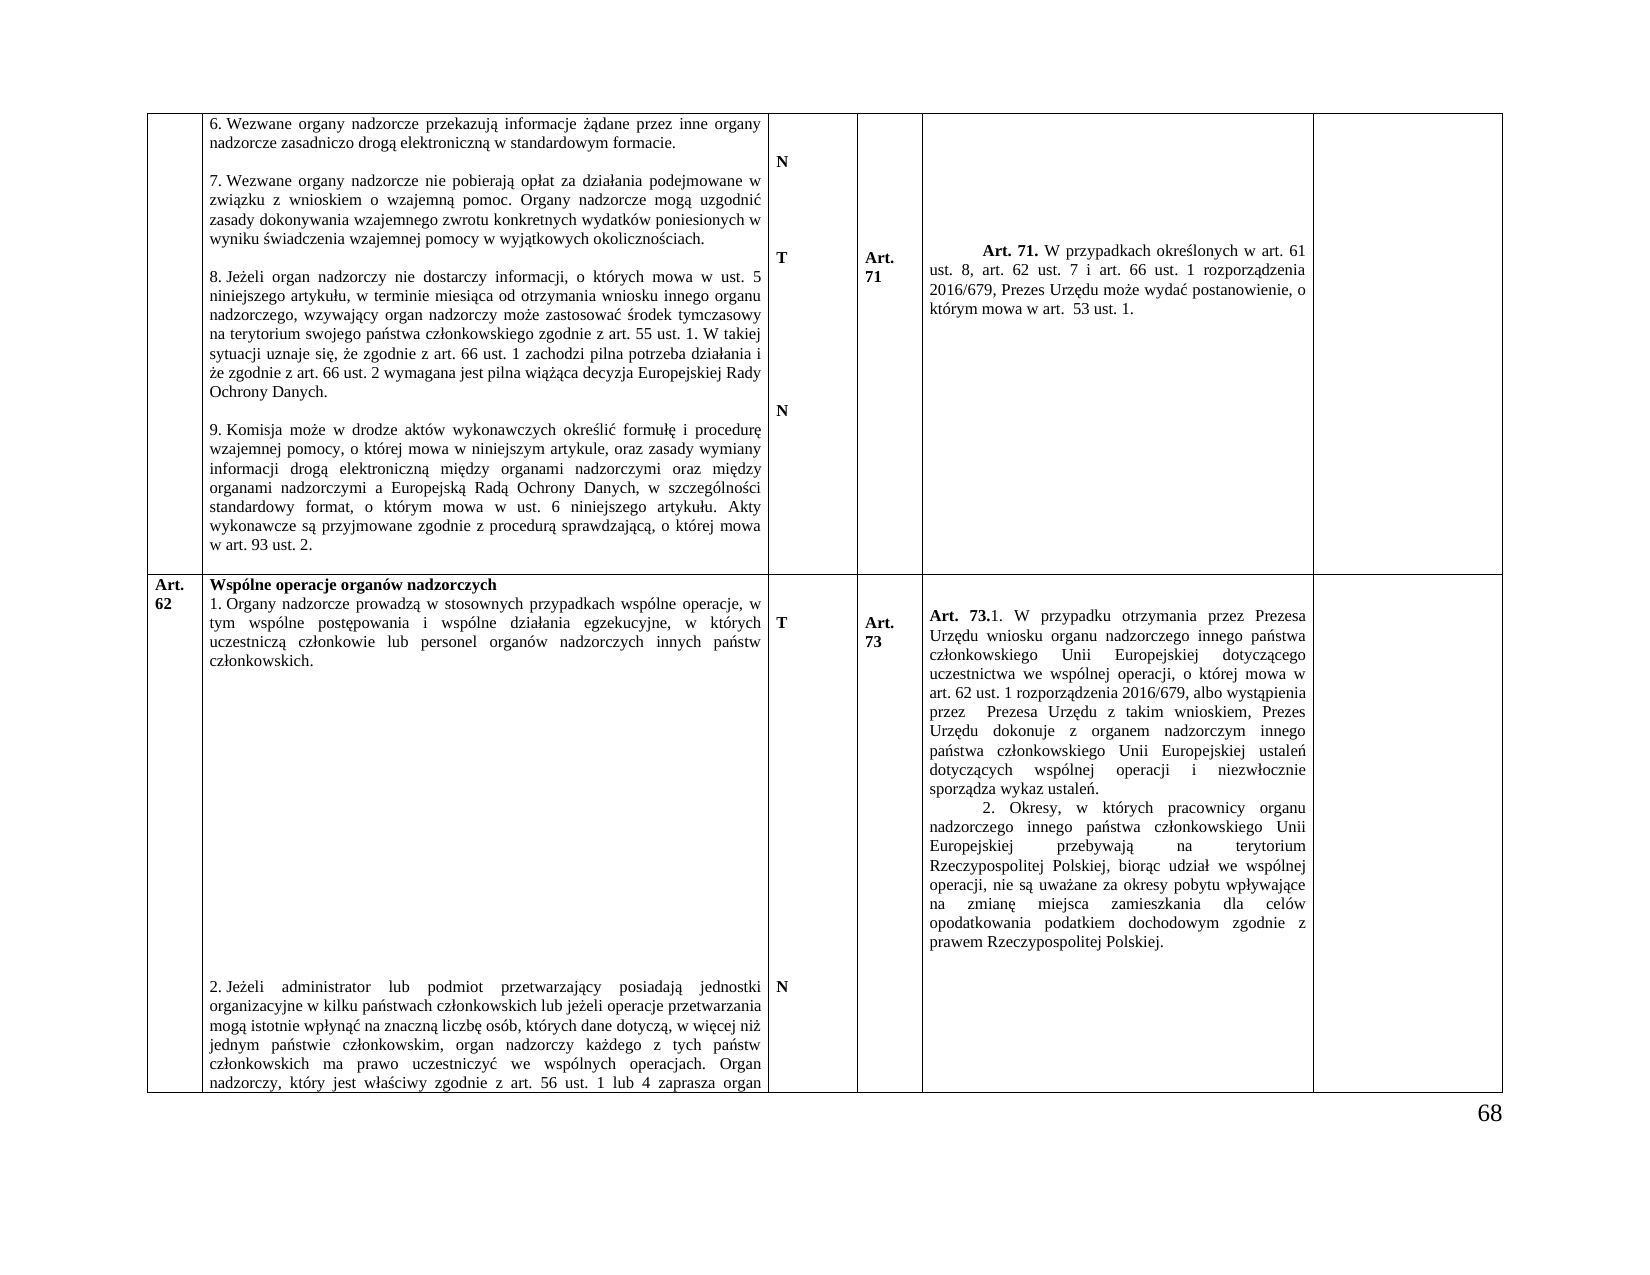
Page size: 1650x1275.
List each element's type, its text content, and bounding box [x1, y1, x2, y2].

table_cell [148, 114, 202, 573]
table_cell 6. Wezwane organy nadzorcze przekazują informacje żądane przez inne organy nadzorcze zasadniczo drogą elektroniczną w standardowym formacie. 7. Wezwane organy nadzorcze nie pobierają opłat za działania podejmowane w związku z wnioskiem o wzajemną pomoc. Organy nadzorcze mogą uzgodnić zasady dokonywania wzajemnego zwrotu konkretnych wydatków poniesionych w wyniku świadczenia wzajemnej pomocy w wyjątkowych okolicznościach. 8. Jeżeli organ nadzorczy nie dostarczy informacji, o których mowa w ust. 5 niniejszego artykułu, w terminie miesiąca od otrzymania wniosku innego organu nadzorczego, wzywający organ nadzorczy może zastosować środek tymczasowy na terytorium swojego państwa członkowskiego zgodnie z art. 55 ust. 1. W takiej sytuacji uznaje się, że zgodnie z art. 66 ust. 1 zachodzi pilna potrzeba działania i że zgodnie z art. 66 ust. 2 wymagana jest pilna wiążąca decyzja Europejskiej Rady Ochrony Danych. 9. Komisja może w drodze aktów wykonawczych określić formułę i procedurę wzajemnej pomocy, o której mowa w niniejszym artykule, oraz zasady wymiany informacji drogą elektroniczną między organami nadzorczymi oraz między organami nadzorczymi a Europejską Radą Ochrony Danych, w szczególności standardowy format, o którym mowa w ust. 6 niniejszego artykułu. Akty wykonawcze są przyjmowane zgodnie z procedurą sprawdzającą, o której mowa w art. 93 ust. 2. [203, 114, 768, 573]
table_cell [1314, 114, 1502, 573]
table_cell N T N [769, 114, 857, 573]
table_cell Art. 73 [858, 575, 922, 1092]
table_cell Wspólne operacje organów nadzorczych 1. Organy nadzorcze prowadzą w stosownych przypadkach wspólne operacje, w tym wspólne postępowania i wspólne działania egzekucyjne, w których uczestniczą członkowie lub personel organów nadzorczych innych państw członkowskich. 2. Jeżeli administrator lub podmiot przetwarzający posiadają jednostki organizacyjne w kilku państwach członkowskich lub jeżeli operacje przetwarzania mogą istotnie wpłynąć na znaczną liczbę osób, których dane dotyczą, w więcej niż jednym państwie członkowskim, organ nadzorczy każdego z tych państw członkowskich ma prawo uczestniczyć we wspólnych operacjach. Organ nadzorczy, który jest właściwy zgodnie z art. 56 ust. 1 lub 4 zaprasza organ [203, 575, 768, 1092]
table_cell Art. 71. W przypadkach określonych w art. 61 ust. 8, art. 62 ust. 7 i art. 66 ust. 1 rozporządzenia 2016/679, Prezes Urzędu może wydać postanowienie, o którym mowa w art. 53 ust. 1. [923, 114, 1313, 573]
table_cell Art. 71 [858, 114, 922, 573]
table_cell Art. 73.1. W przypadku otrzymania przez Prezesa Urzędu wniosku organu nadzorczego innego państwa członkowskiego Unii Europejskiej dotyczącego uczestnictwa we wspólnej operacji, o której mowa w art. 62 ust. 1 rozporządzenia 2016/679, albo wystąpienia przez Prezesa Urzędu z takim wnioskiem, Prezes Urzędu dokonuje z organem nadzorczym innego państwa członkowskiego Unii Europejskiej ustaleń dotyczących wspólnej operacji i niezwłocznie sporządza wykaz ustaleń. 2. Okresy, w których pracownicy organu nadzorczego innego państwa członkowskiego Unii Europejskiej przebywają na terytorium Rzeczypospolitej Polskiej, biorąc udział we wspólnej operacji, nie są uważane za okresy pobytu wpływające na zmianę miejsca zamieszkania dla celów opodatkowania podatkiem dochodowym zgodnie z prawem Rzeczypospolitej Polskiej. [923, 575, 1313, 1092]
table_cell [1314, 575, 1502, 1092]
table_cell Art. 62 [148, 575, 202, 1092]
table_cell T N [769, 575, 857, 1092]
